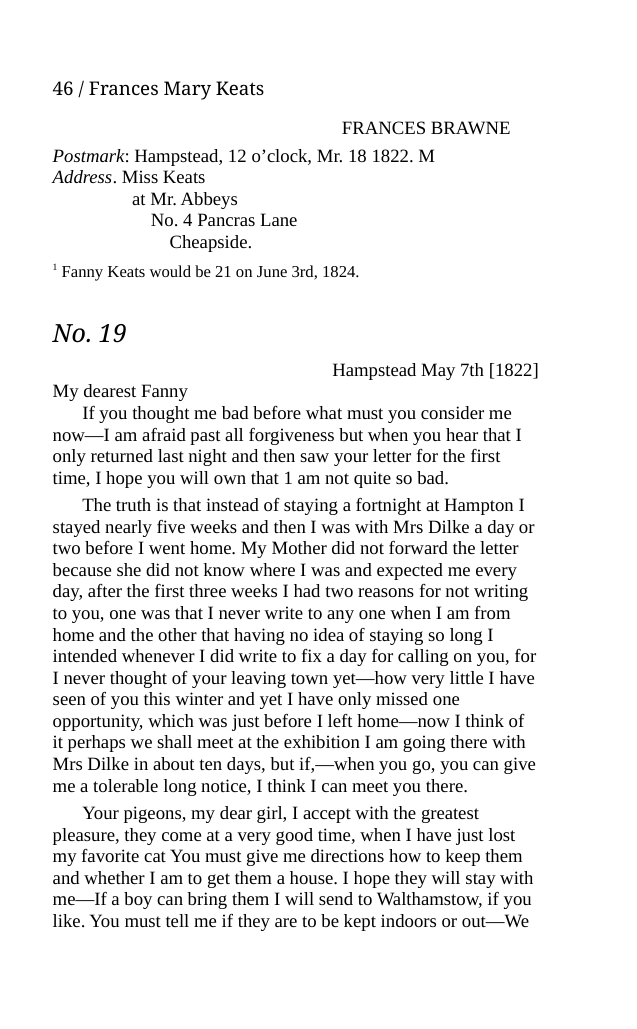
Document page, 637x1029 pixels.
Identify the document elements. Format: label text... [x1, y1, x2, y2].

text at Mr. Abbeys [52, 188, 538, 209]
text 1 Fanny Keats would be 21 on June 3rd, 1824. [52, 261, 538, 281]
text Postmark: Hampstead, 12 o’clock, Mr. 18 1822. M [52, 145, 538, 166]
text If you thought me bad before what must you consider me now—I am afraid past all forgiveness but when you hear that I only returned last night and then saw your letter for the first time, I hope you will own that 1 am not quite so bad. [52, 402, 538, 488]
text Hampstead May 7th [1822] [52, 359, 538, 380]
subtitle No. 19 [52, 316, 538, 350]
text Your pigeons, my dear girl, I accept with the greatest pleasure, they come at a very good time, when I have just lost my favorite cat You must give me directions how to keep them and whether I am to get them a house. I hope they will stay with me—If a boy can bring them I will send to Walthamstow, if you like. You must tell me if they are to be kept indoors or out—We [52, 802, 538, 931]
text No. 4 Pancras Lane [52, 209, 538, 231]
text Cheapside. [52, 231, 538, 252]
text FRANCES BRAWNE [52, 117, 538, 139]
text The truth is that instead of staying a fortnight at Hampton I stayed nearly five weeks and then I was with Mrs Dilke a day or two before I went home. My Mother did not forward the letter because she did not know where I was and expected me every day, after the first three weeks I had two reasons for not writing to you, one was that I never write to any one when I am from home and the other that having no idea of staying so long I intended whenever I did write to fix a day for calling on you, for I never thought of your leaving town yet—how very little I have seen of you this winter and yet I have only missed one opportunity, which was just before I left home—now I think of it perhaps we shall meet at the exhibition I am going there with Mrs Dilke in about ten days, but if,—when you go, you can give me a tolerable long notice, I think I can meet you there. [52, 494, 538, 796]
text My dearest Fanny [52, 380, 538, 402]
text Address. Miss Keats [52, 166, 538, 188]
